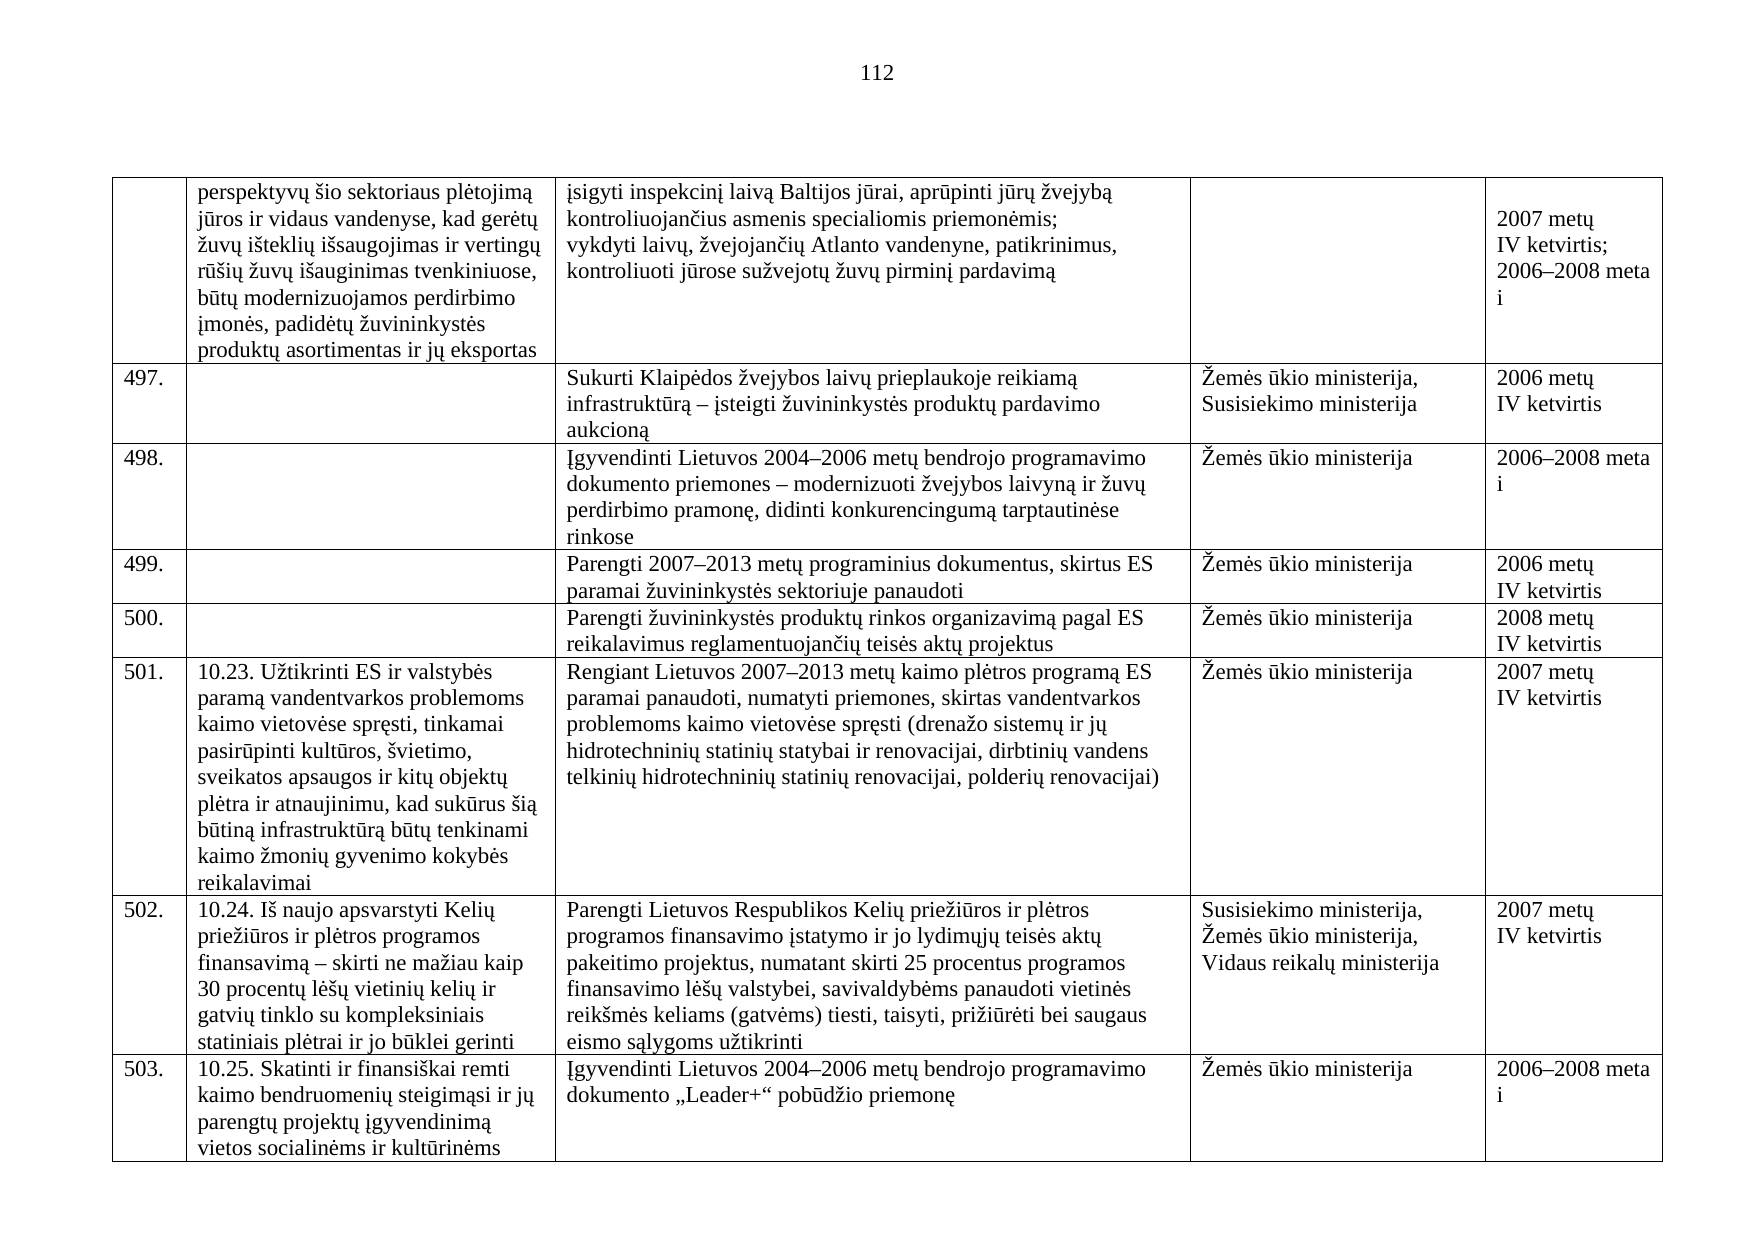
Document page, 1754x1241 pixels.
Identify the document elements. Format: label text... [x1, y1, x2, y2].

table_cell Parengti 2007–2013 metų programinius dokumentus, skirtus ES paramai žuvininkystės sektoriuje panaudoti [556, 550, 1190, 603]
table_cell Žemės ūkio ministerija [1191, 604, 1485, 657]
table_cell 10.24. Iš naujo apsvarstyti Kelių priežiūros ir plėtros programos finansavimą – skirti ne mažiau kaip 30 procentų lėšų vietinių kelių ir gatvių tinklo su kompleksiniais statiniais plėtrai ir jo būklei gerinti [187, 896, 555, 1054]
table_cell [187, 364, 555, 443]
table_cell [187, 550, 555, 603]
table_cell Įgyvendinti Lietuvos 2004–2006 metų bendrojo programavimo dokumento priemones – modernizuoti žvejybos laivyną ir žuvų perdirbimo pramonę, didinti konkurencingumą tarptautinėse rinkose [556, 444, 1190, 549]
table_cell 2006–2008 metai [1486, 444, 1662, 549]
table_cell 2008 metų IV ketvirtis [1486, 604, 1662, 657]
table_cell 2006 metų IV ketvirtis [1486, 550, 1662, 603]
table_cell Įgyvendinti Lietuvos 2004–2006 metų bendrojo programavimo dokumento „Leader+“ pobūdžio priemonę [556, 1055, 1190, 1161]
table_cell [187, 444, 555, 549]
table_cell 502. [113, 896, 186, 1054]
table_cell 10.23. Užtikrinti ES ir valstybės paramą vandentvarkos problemoms kaimo vietovėse spręsti, tinkamai pasirūpinti kultūros, švietimo, sveikatos apsaugos ir kitų objektų plėtra ir atnaujinimu, kad sukūrus šią būtiną infrastruktūrą būtų tenkinami kaimo žmonių gyvenimo kokybės reikalavimai [187, 658, 555, 895]
table_cell 499. [113, 550, 186, 603]
table_cell [113, 178, 186, 363]
table_cell Žemės ūkio ministerija [1191, 1055, 1485, 1161]
table_cell [1191, 178, 1485, 363]
table_cell 501. [113, 658, 186, 895]
table_cell Sukurti Klaipėdos žvejybos laivų prieplaukoje reikiamą infrastruktūrą – įsteigti žuvininkystės produktų pardavimo aukcioną [556, 364, 1190, 443]
table_cell 2007 metų IV ketvirtis [1486, 658, 1662, 895]
table_cell įsigyti inspekcinį laivą Baltijos jūrai, aprūpinti jūrų žvejybą kontroliuojančius asmenis specialiomis priemonėmis; vykdyti laivų, žvejojančių Atlanto vandenyne, patikrinimus, kontroliuoti jūrose sužvejotų žuvų pirminį pardavimą [556, 178, 1190, 363]
table_cell [187, 604, 555, 657]
table_cell Žemės ūkio ministerija [1191, 444, 1485, 549]
table_cell perspektyvų šio sektoriaus plėtojimą jūros ir vidaus vandenyse, kad gerėtų žuvų išteklių išsaugojimas ir vertingų rūšių žuvų išauginimas tvenkiniuose, būtų modernizuojamos perdirbimo įmonės, padidėtų žuvininkystės produktų asortimentas ir jų eksportas [187, 178, 555, 363]
table_cell 500. [113, 604, 186, 657]
table_cell 2007 metų IV ketvirtis [1486, 896, 1662, 1054]
table_cell Susisiekimo ministerija, Žemės ūkio ministerija, Vidaus reikalų ministerija [1191, 896, 1485, 1054]
table_cell 498. [113, 444, 186, 549]
table_cell Rengiant Lietuvos 2007–2013 metų kaimo plėtros programą ES paramai panaudoti, numatyti priemones, skirtas vandentvarkos problemoms kaimo vietovėse spręsti (drenažo sistemų ir jų hidrotechninių statinių statybai ir renovacijai, dirbtinių vandens telkinių hidrotechninių statinių renovacijai, polderių renovacijai) [556, 658, 1190, 895]
table_cell Žemės ūkio ministerija [1191, 550, 1485, 603]
table_cell 503. [113, 1055, 186, 1161]
table_cell Parengti žuvininkystės produktų rinkos organizavimą pagal ES reikalavimus reglamentuojančių teisės aktų projektus [556, 604, 1190, 657]
table_cell 2006–2008 metai [1486, 1055, 1662, 1161]
table_cell 497. [113, 364, 186, 443]
table_cell 10.25. Skatinti ir finansiškai remti kaimo bendruomenių steigimąsi ir jų parengtų projektų įgyvendinimą vietos socialinėms ir kultūrinėms [187, 1055, 555, 1161]
table_cell 2006 metų IV ketvirtis [1486, 364, 1662, 443]
table_cell Žemės ūkio ministerija [1191, 658, 1485, 895]
table_cell Parengti Lietuvos Respublikos Kelių priežiūros ir plėtros programos finansavimo įstatymo ir jo lydimųjų teisės aktų pakeitimo projektus, numatant skirti 25 procentus programos finansavimo lėšų valstybei, savivaldybėms panaudoti vietinės reikšmės keliams (gatvėms) tiesti, taisyti, prižiūrėti bei saugaus eismo sąlygoms užtikrinti [556, 896, 1190, 1054]
table_cell Žemės ūkio ministerija, Susisiekimo ministerija [1191, 364, 1485, 443]
table_cell 2007 metų IV ketvirtis; 2006–2008 metai [1486, 178, 1662, 363]
